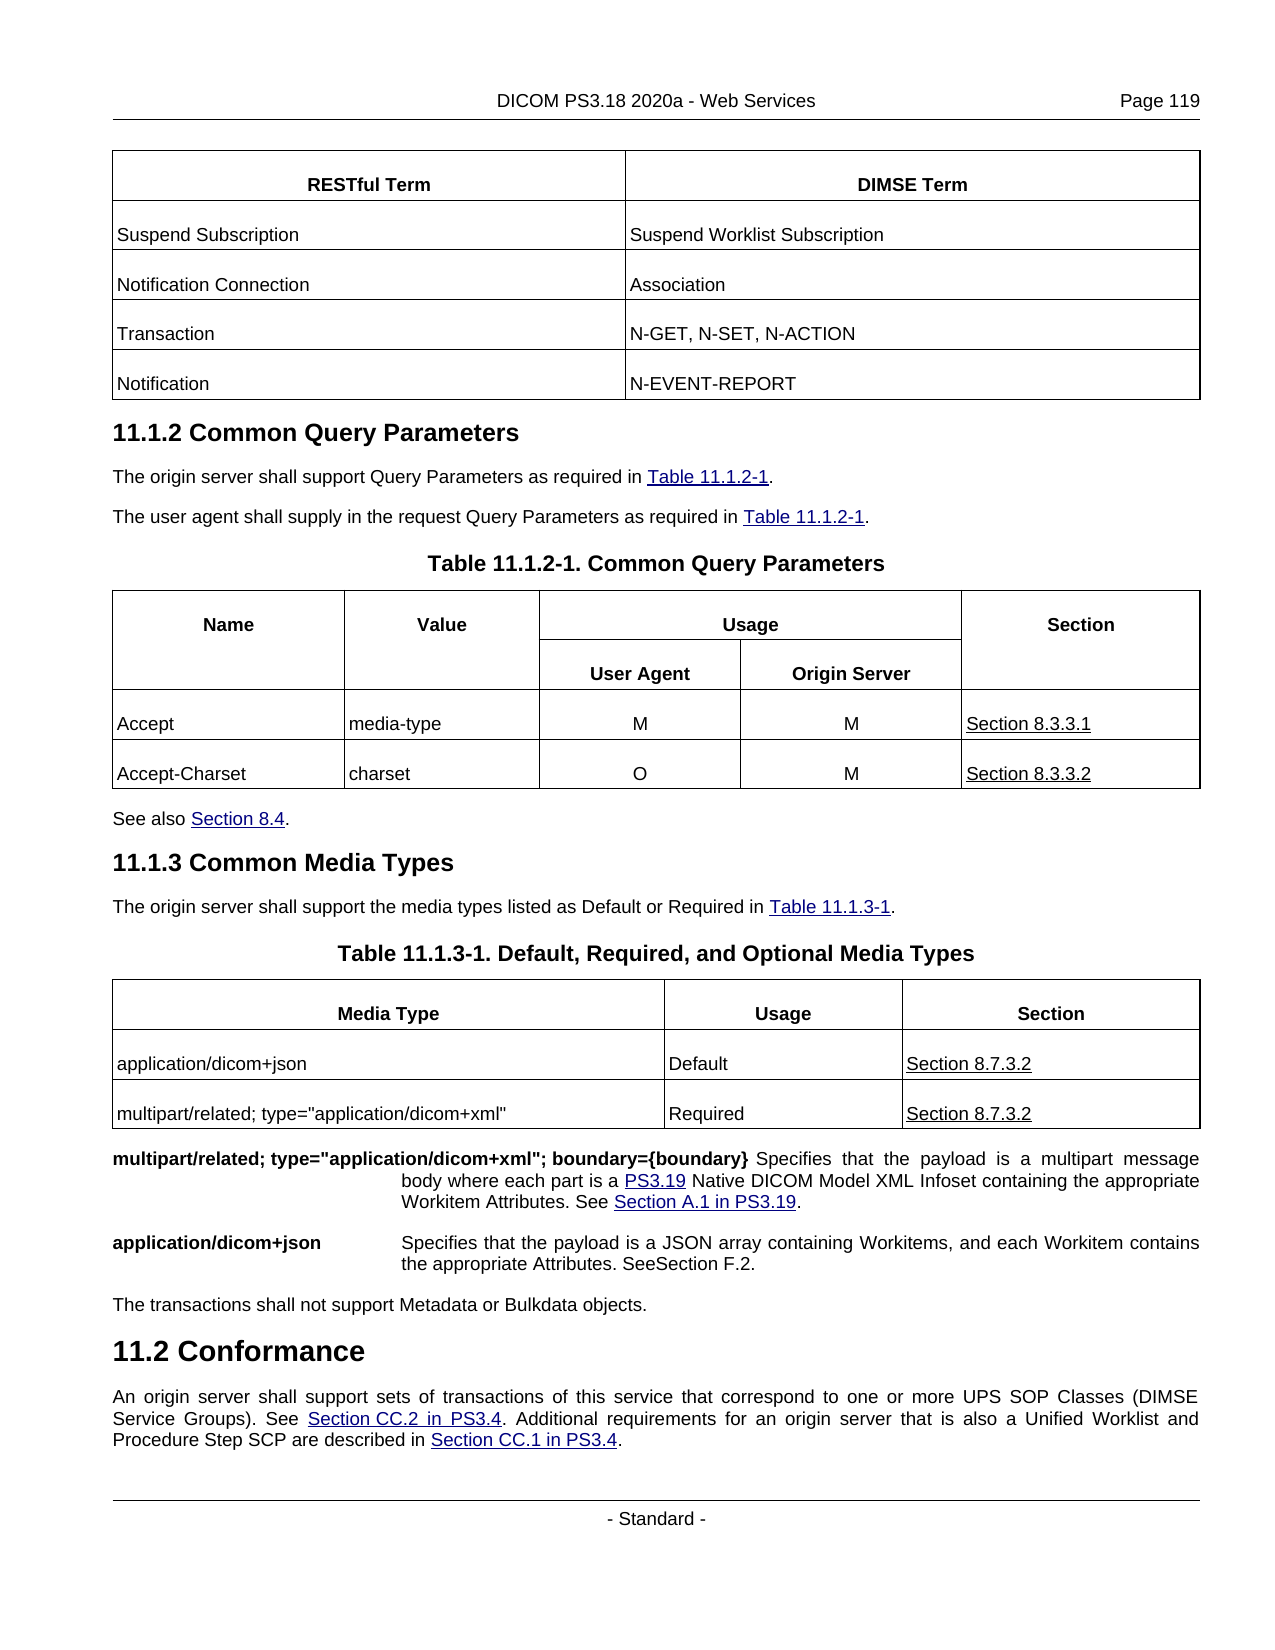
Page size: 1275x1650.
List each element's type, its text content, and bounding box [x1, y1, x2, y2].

table_cell M [741, 690, 961, 738]
table_header Value [345, 591, 539, 689]
text The origin server shall support Query Parameters as required in Table 11.1.2-1. [112, 466, 1200, 487]
text The user agent shall supply in the request Query Parameters as required in Table 11.1.2-1. [112, 506, 1200, 528]
table_cell M [741, 740, 961, 788]
table_cell Accept-Charset [113, 740, 344, 788]
text 11.2 Conformance [112, 1334, 1200, 1367]
table_cell Section 8.7.3.2 [903, 1030, 1199, 1079]
table_header DIMSE Term [626, 151, 1199, 200]
text The transactions shall not support Metadata or Bulkdata objects. [112, 1293, 1200, 1315]
table_cell Origin Server [741, 640, 961, 689]
table_cell Suspend Subscription [113, 201, 625, 249]
table_cell N-GET, N-SET, N-ACTION [626, 300, 1199, 349]
text multipart/related; type="application/dicom+xml"; boundary={boundary} Specifies that the payload is a multipart message body where each part is a PS3.19 Native DICOM Model XML Infoset containing the appropriate Workitem Attributes. See Section A.1 in PS3.19. [112, 1148, 1200, 1213]
table_cell application/dicom+json [113, 1030, 664, 1079]
table_cell charset [345, 740, 539, 788]
table_header Usage [665, 980, 902, 1029]
table_header RESTful Term [113, 151, 625, 200]
table_cell Suspend Worklist Subscription [626, 201, 1199, 249]
text See also Section 8.4. [112, 808, 1200, 829]
table_cell Association [626, 250, 1199, 299]
text The origin server shall support the media types listed as Default or Required in Table 11.1.3-1. [112, 896, 1200, 917]
table_header Section [903, 980, 1199, 1029]
table_header Usage [540, 591, 961, 639]
text application/dicom+json Specifies that the payload is a JSON array containing Workitems, and each Workitem contains the appropriate Attributes. SeeSection F.2. [112, 1232, 1200, 1275]
table_cell M [540, 690, 740, 738]
text Table 11.1.3-1. Default, Required, and Optional Media Types [112, 940, 1200, 966]
table_cell Notification Connection [113, 250, 625, 299]
text Table 11.1.2-1. Common Query Parameters [112, 550, 1200, 576]
text An origin server shall support sets of transactions of this service that correspond to one or more UPS SOP Classes (DIMSE Service Groups). See Section CC.2 in PS3.4. Additional requirements for an origin server that is also a Unified Worklist and Procedure Step SCP are described in Section CC.1 in PS3.4. [112, 1386, 1200, 1451]
table_cell multipart/related; type="application/dicom+xml" [113, 1080, 664, 1128]
table_cell Section 8.3.3.1 [962, 690, 1199, 738]
table_cell media-type [345, 690, 539, 738]
table_header Section [962, 591, 1199, 689]
table_cell O [540, 740, 740, 788]
table_cell Default [665, 1030, 902, 1079]
table_cell Accept [113, 690, 344, 738]
table_cell User Agent [540, 640, 740, 689]
text 11.1.2 Common Query Parameters [112, 418, 1200, 447]
table_header Name [113, 591, 344, 689]
table_cell Notification [113, 350, 625, 398]
table_cell Section 8.3.3.2 [962, 740, 1199, 788]
table_header Media Type [113, 980, 664, 1029]
table_cell Required [665, 1080, 902, 1128]
table_cell Section 8.7.3.2 [903, 1080, 1199, 1128]
table_cell Transaction [113, 300, 625, 349]
text 11.1.3 Common Media Types [112, 848, 1200, 877]
table_cell N-EVENT-REPORT [626, 350, 1199, 398]
